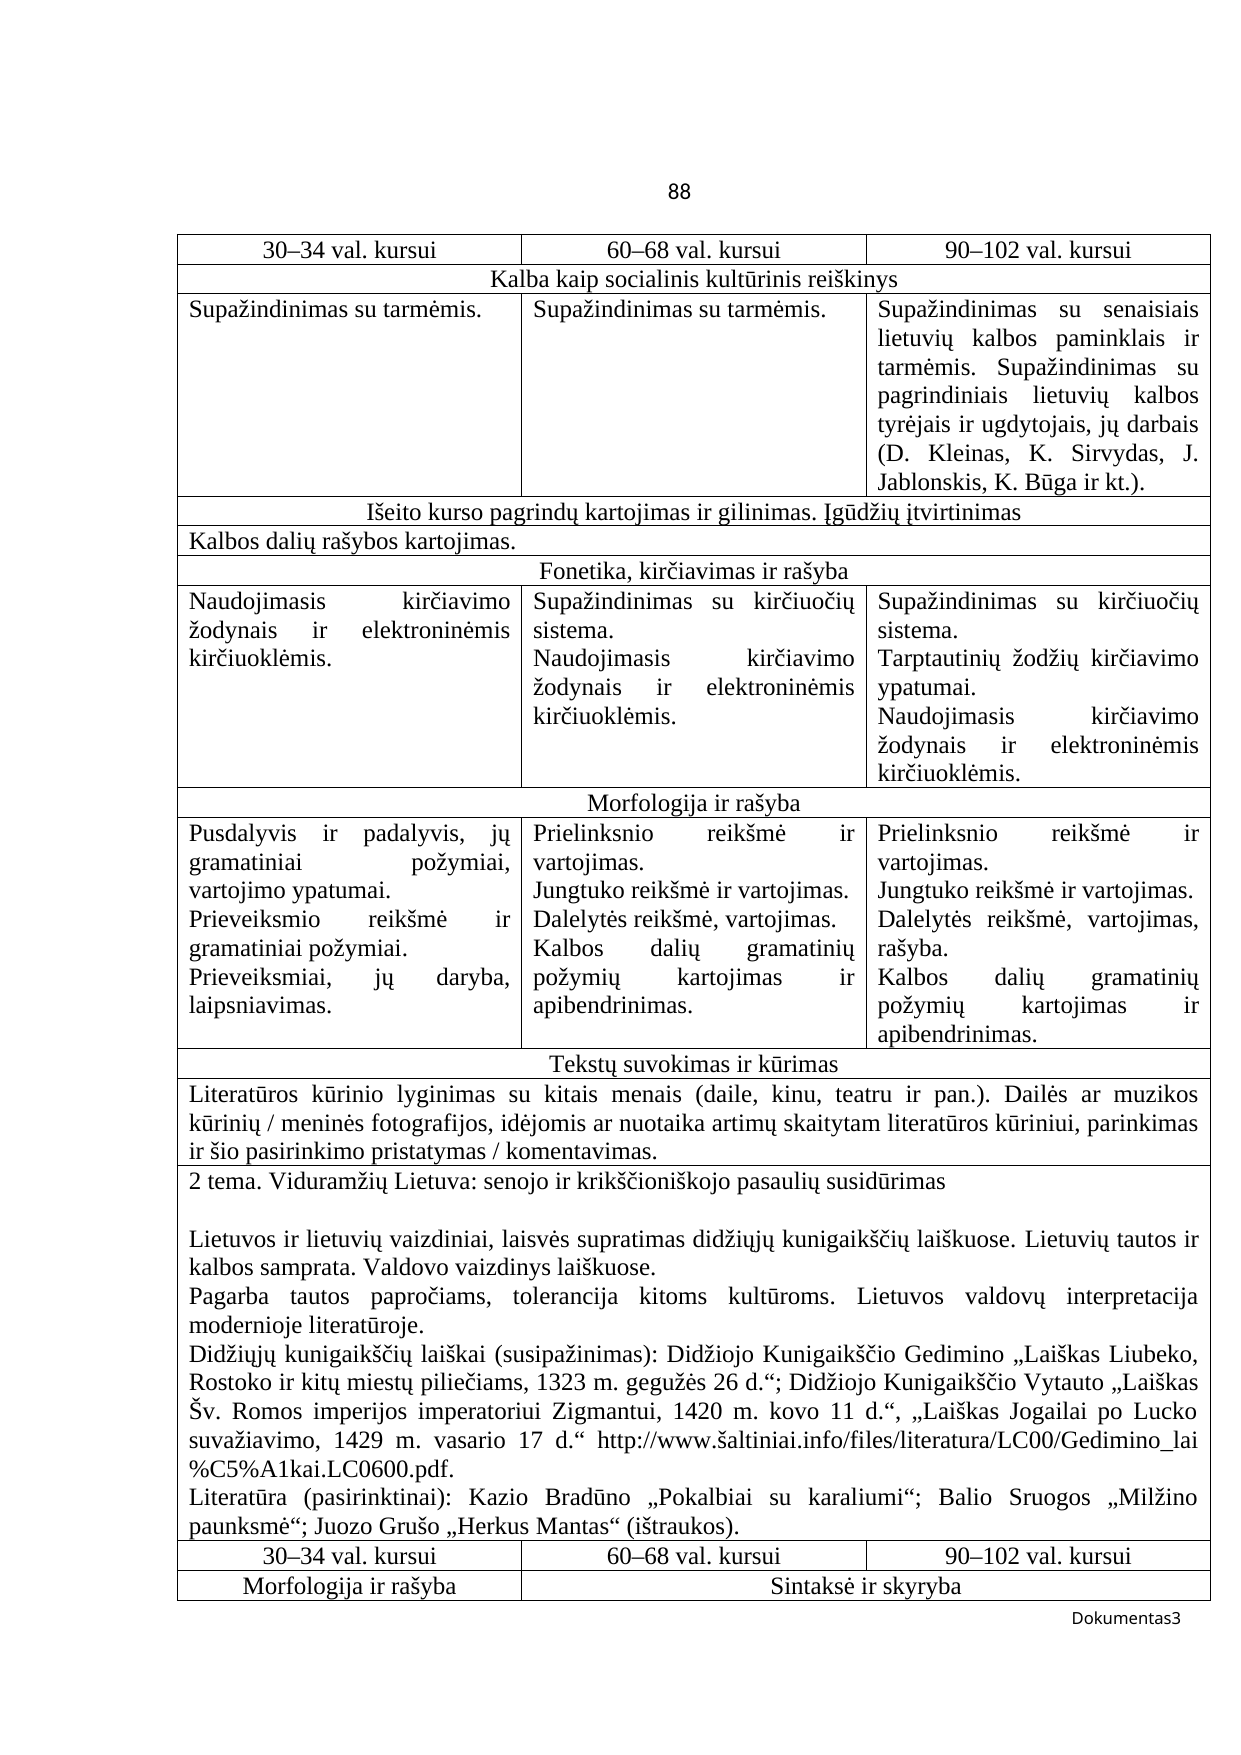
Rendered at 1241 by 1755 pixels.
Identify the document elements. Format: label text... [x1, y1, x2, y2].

table_cell Morfologija ir rašyba [178, 788, 1210, 817]
table_cell Išeito kurso pagrindų kartojimas ir gilinimas. Įgūdžių įtvirtinimas [178, 497, 1210, 525]
table_cell 90–102 val. kursui [867, 1541, 1210, 1570]
table_cell Kalba kaip socialinis kultūrinis reiškinys [178, 265, 1210, 293]
table_cell Naudojimasis kirčiavimo žodynais ir elektroninėmis kirčiuoklėmis. [178, 586, 521, 787]
table_cell Fonetika, kirčiavimas ir rašyba [178, 556, 1210, 585]
table_cell Pusdalyvis ir padalyvis, jų gramatiniai požymiai, vartojimo ypatumai. Prieveiksmio reikšmė ir gramatiniai požymiai. Prieveiksmiai, jų daryba, laipsniavimas. [178, 818, 521, 1048]
table_cell Tekstų suvokimas ir kūrimas [178, 1049, 1210, 1078]
table_cell Supažindinimas su senaisiais lietuvių kalbos paminklais ir tarmėmis. Supažindinimas su pagrindiniais lietuvių kalbos tyrėjais ir ugdytojais, jų darbais (D. Kleinas, K. Sirvydas, J. Jablonskis, K. Būga ir kt.). [867, 294, 1210, 496]
table_cell Supažindinimas su kirčiuočių sistema. Naudojimasis kirčiavimo žodynais ir elektroninėmis kirčiuoklėmis. [522, 586, 866, 787]
table_cell 2 tema. Viduramžių Lietuva: senojo ir krikščioniškojo pasaulių susidūrimas Lietuvos ir lietuvių vaizdiniai, laisvės supratimas didžiųjų kunigaikščių laiškuose. Lietuvių tautos ir kalbos samprata. Valdovo vaizdinys laiškuose. Pagarba tautos papročiams, tolerancija kitoms kultūroms. Lietuvos valdovų interpretacija modernioje literatūroje. Didžiųjų kunigaikščių laiškai (susipažinimas): Didžiojo Kunigaikščio Gedimino „Laiškas Liubeko, Rostoko ir kitų miestų piliečiams, 1323 m. gegužės 26 d.“; Didžiojo Kunigaikščio Vytauto „Laiškas Šv. Romos imperijos imperatoriui Zigmantui, 1420 m. kovo 11 d.“, „Laiškas Jogailai po Lucko suvažiavimo, 1429 m. vasario 17 d.“ http://www.šaltiniai.info/files/literatura/LC00/Gedimino_lai%C5%A1kai.LC0600.pdf. Literatūra (pasirinktinai): Kazio Bradūno „Pokalbiai su karaliumi“; Balio Sruogos „Milžino paunksmė“; Juozo Grušo „Herkus Mantas“ (ištraukos). [178, 1166, 1210, 1540]
table_cell Prielinksnio reikšmė ir vartojimas. Jungtuko reikšmė ir vartojimas. Dalelytės reikšmė, vartojimas. Kalbos dalių gramatinių požymių kartojimas ir apibendrinimas. [522, 818, 866, 1048]
table_cell Kalbos dalių rašybos kartojimas. [178, 526, 1210, 555]
table_cell Sintaksė ir skyryba [522, 1571, 1210, 1599]
table_cell Supažindinimas su kirčiuočių sistema. Tarptautinių žodžių kirčiavimo ypatumai. Naudojimasis kirčiavimo žodynais ir elektroninėmis kirčiuoklėmis. [867, 586, 1210, 787]
table_cell Prielinksnio reikšmė ir vartojimas. Jungtuko reikšmė ir vartojimas. Dalelytės reikšmė, vartojimas, rašyba. Kalbos dalių gramatinių požymių kartojimas ir apibendrinimas. [867, 818, 1210, 1048]
table_cell 30–34 val. kursui [178, 235, 521, 263]
table_cell Literatūros kūrinio lyginimas su kitais menais (daile, kinu, teatru ir pan.). Dailės ar muzikos kūrinių / meninės fotografijos, idėjomis ar nuotaika artimų skaitytam literatūros kūriniui, parinkimas ir šio pasirinkimo pristatymas / komentavimas. [178, 1079, 1210, 1165]
table_cell 60–68 val. kursui [522, 1541, 866, 1570]
table_cell Morfologija ir rašyba [178, 1571, 521, 1599]
table_cell 60–68 val. kursui [522, 235, 866, 263]
table_cell 30–34 val. kursui [178, 1541, 521, 1570]
table_cell Supažindinimas su tarmėmis. [522, 294, 866, 496]
table_cell 90–102 val. kursui [867, 235, 1210, 263]
table_cell Supažindinimas su tarmėmis. [178, 294, 521, 496]
